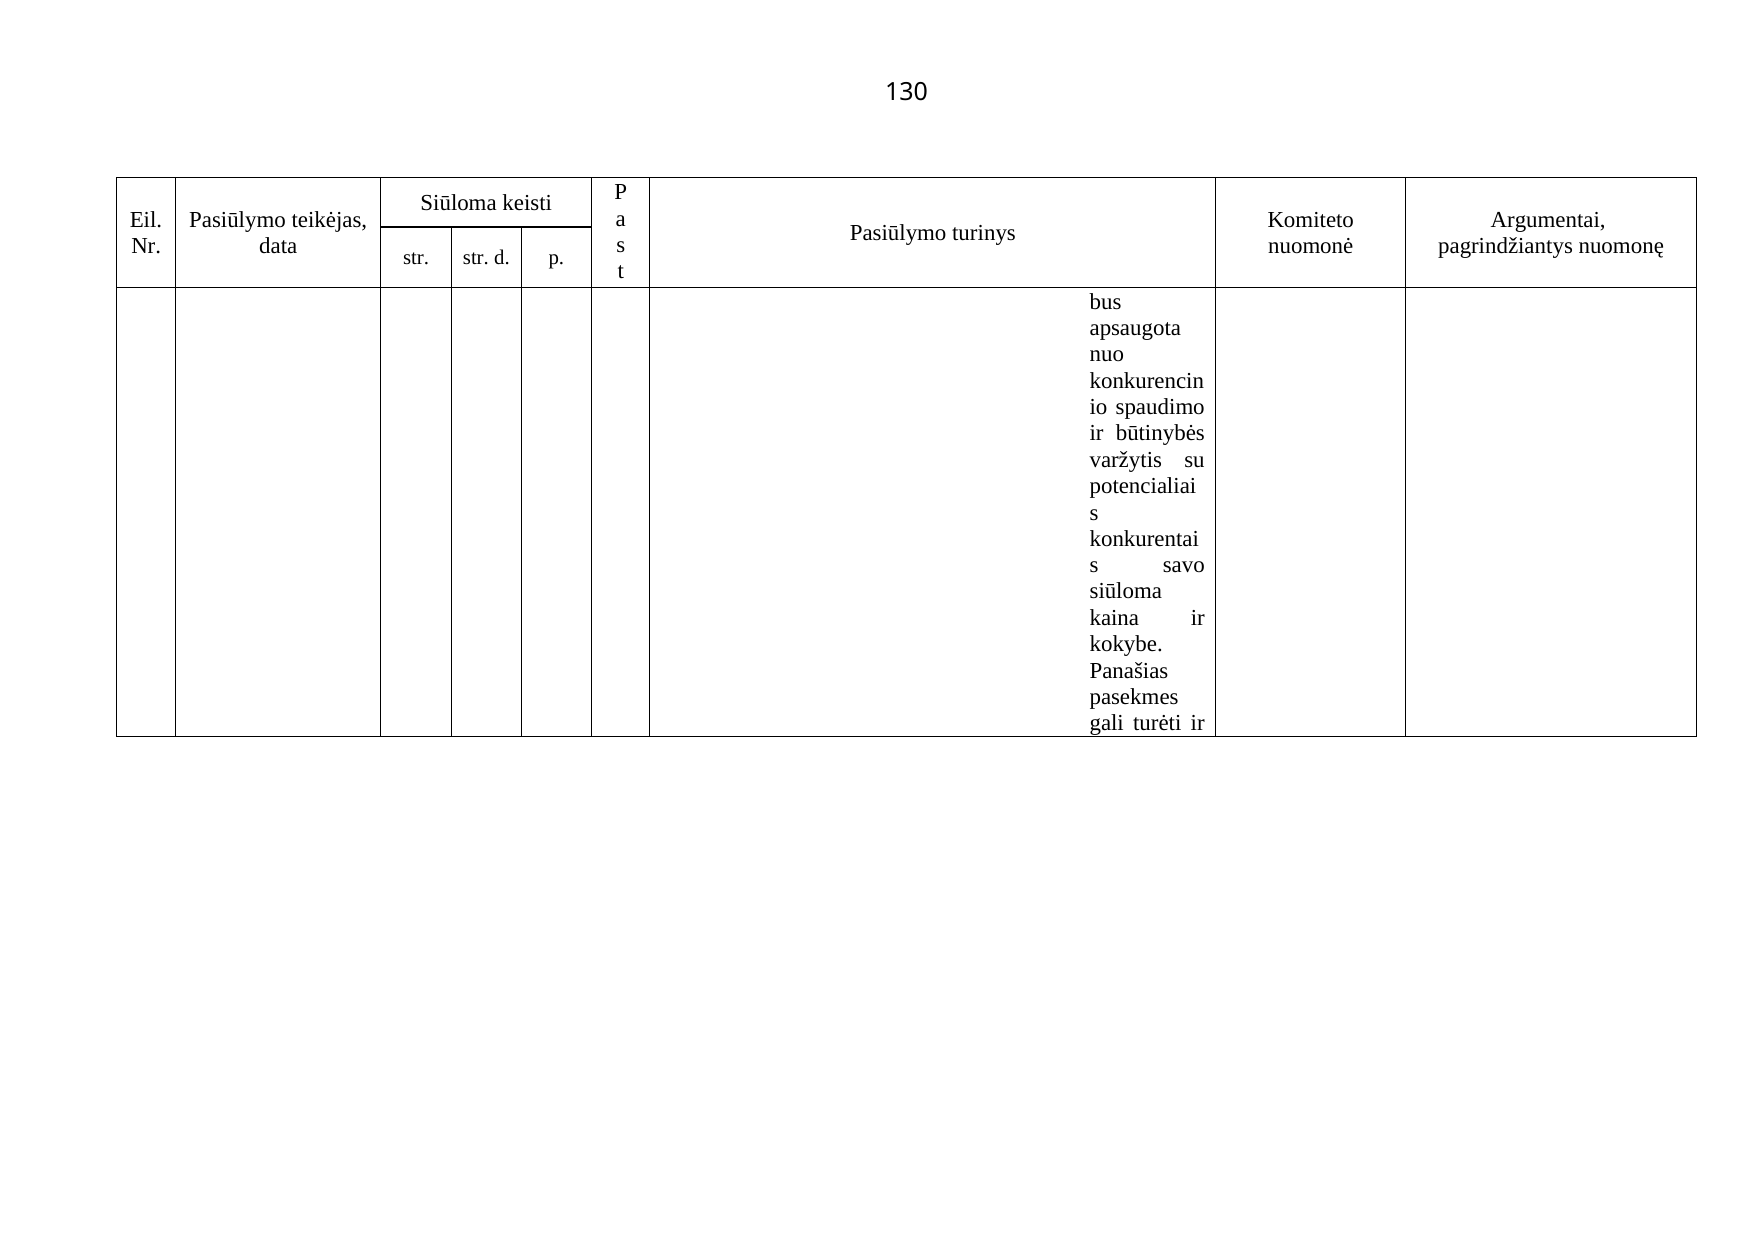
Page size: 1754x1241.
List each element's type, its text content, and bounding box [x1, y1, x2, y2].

table_cell [452, 288, 521, 736]
table_cell p. [522, 228, 591, 287]
table_header Pasiūlymo turinys [650, 178, 1215, 287]
table_cell [176, 288, 380, 736]
table_cell str. d. [452, 228, 521, 287]
table_header Pastabos [592, 178, 649, 287]
table_cell [1216, 288, 1405, 736]
table_header Siūloma keisti [381, 178, 591, 226]
table_cell [522, 288, 591, 736]
table_header Argumentai, pagrindžiantys nuomonę [1406, 178, 1696, 287]
table_cell [1406, 288, 1696, 736]
table_cell [592, 288, 649, 736]
table_header Eil. Nr. [117, 178, 175, 287]
table_cell [381, 288, 451, 736]
table_header Pasiūlymo teikėjas, data [176, 178, 380, 287]
table_header Komiteto nuomonė [1216, 178, 1405, 287]
table_cell [117, 288, 175, 736]
table_cell str. [381, 228, 451, 287]
